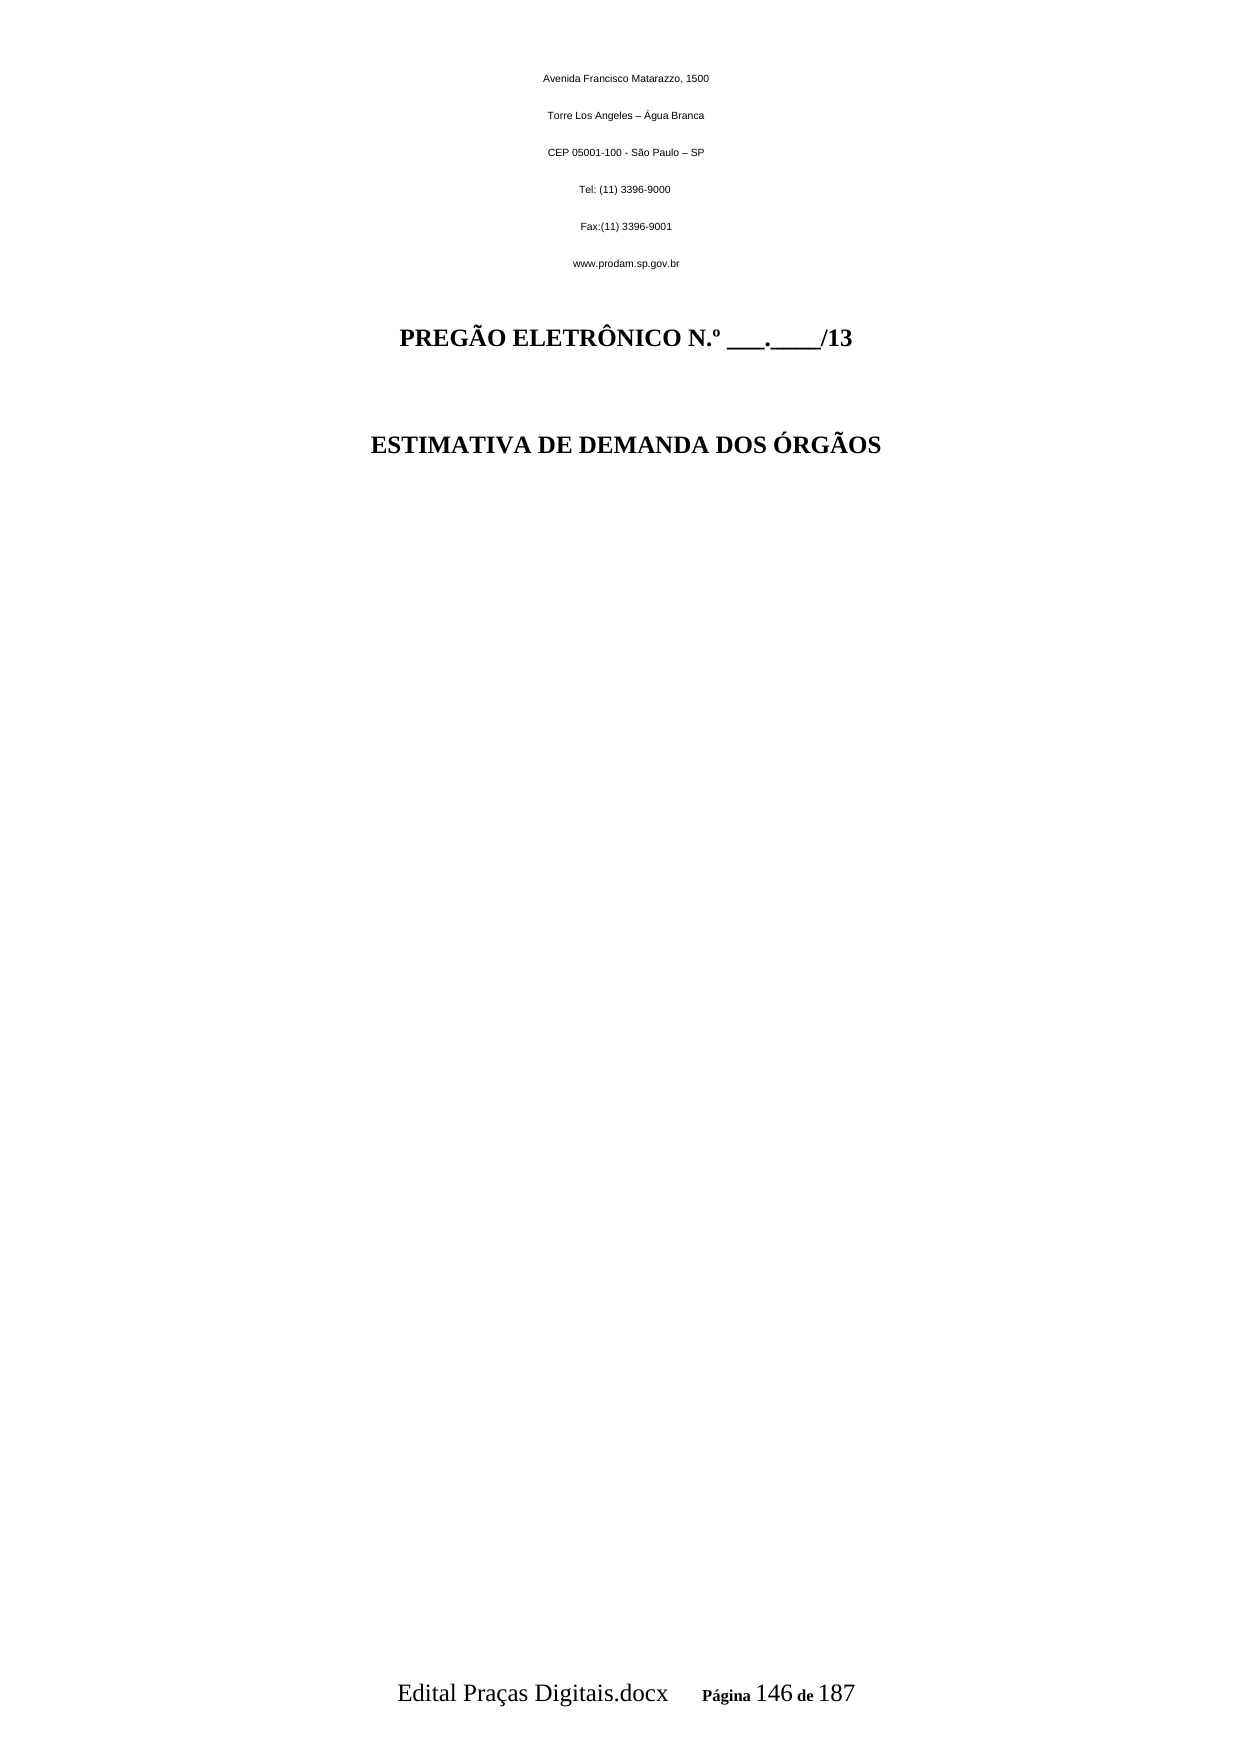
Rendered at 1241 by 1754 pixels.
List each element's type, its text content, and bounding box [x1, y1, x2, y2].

text ESTIMATIVA DE DEMANDA DOS ÓRGÃOS [148, 430, 1104, 459]
text PREGÃO ELETRÔNICO N.º ___.____/13 [148, 323, 1104, 352]
